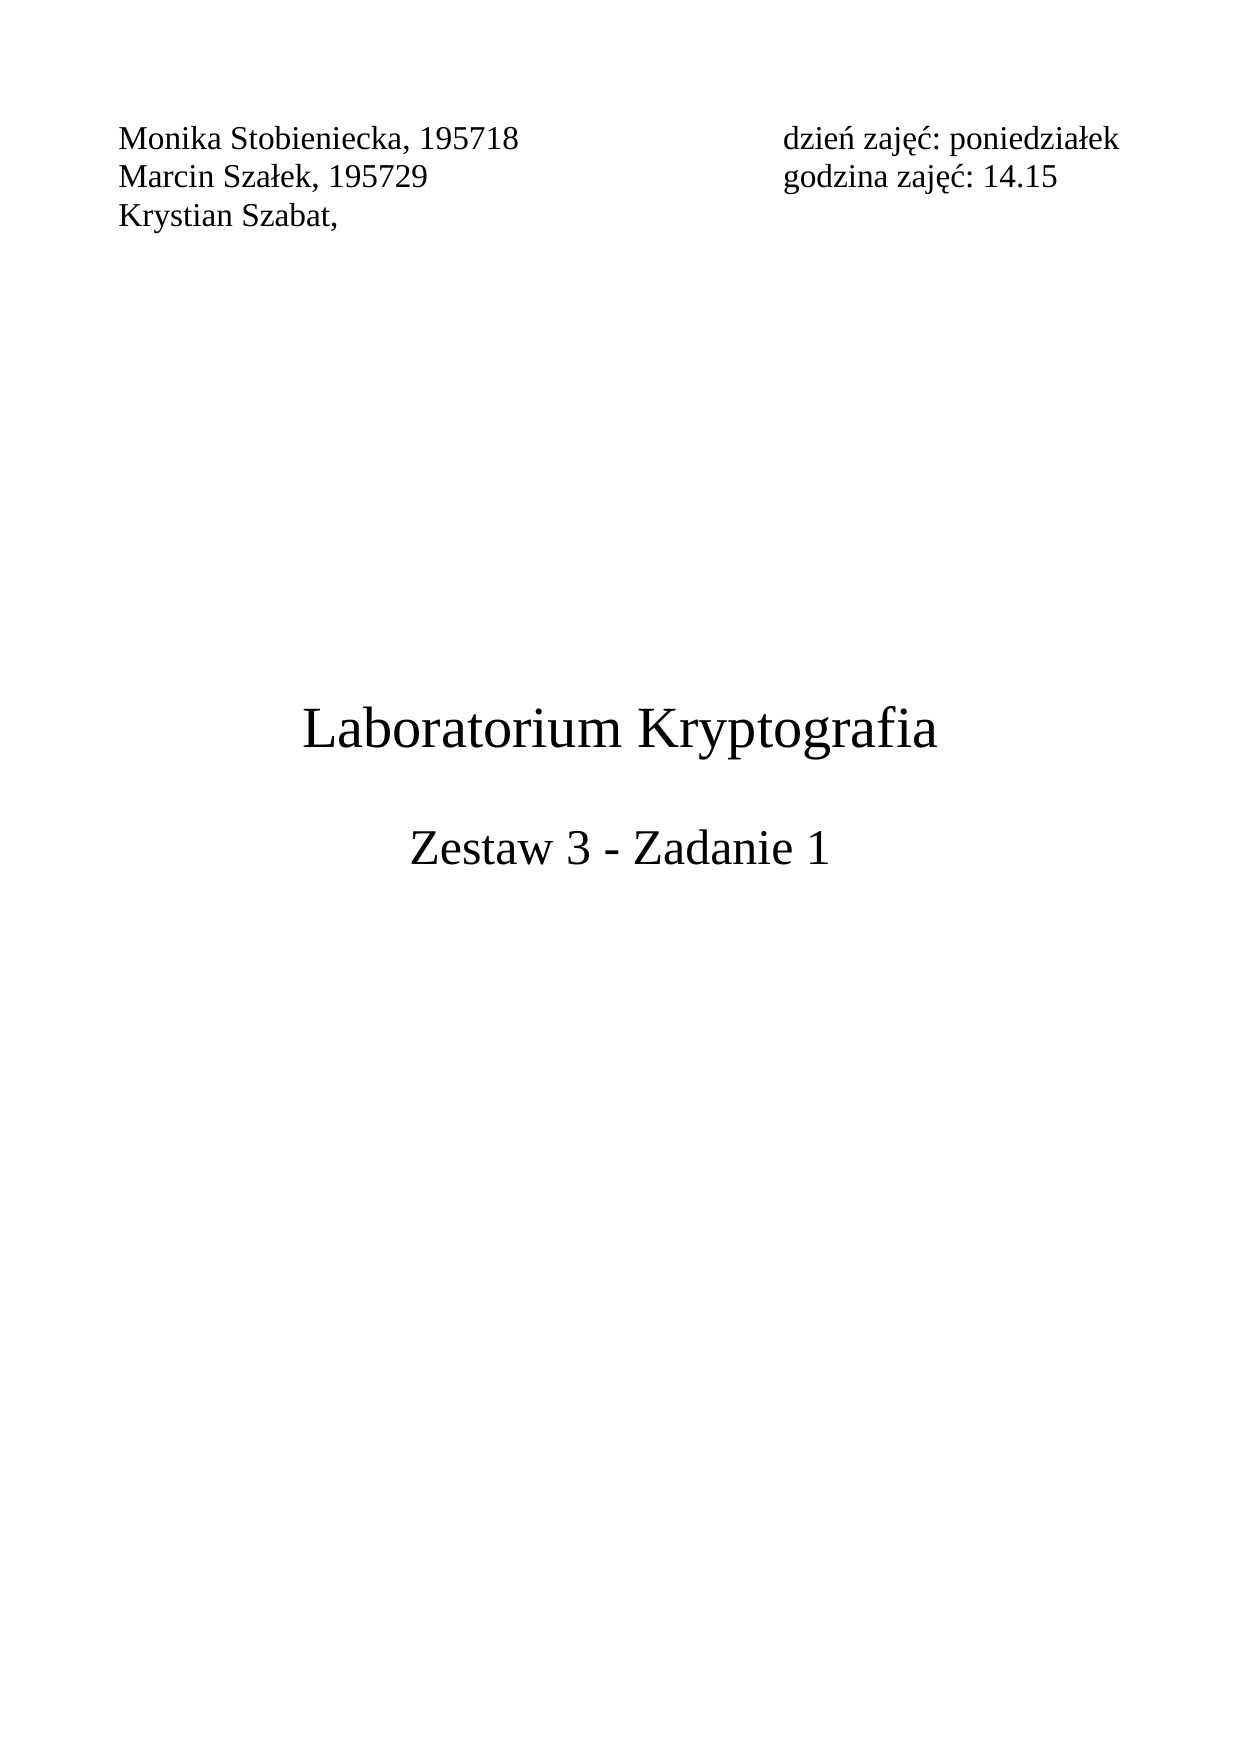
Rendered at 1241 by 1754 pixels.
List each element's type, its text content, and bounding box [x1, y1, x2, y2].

text Laboratorium Kryptografia [118, 693, 1122, 760]
text Monika Stobieniecka, 195718 dzień zajęć: poniedziałek [118, 118, 1122, 156]
text Zestaw 3 - Zadanie 1 [118, 818, 1122, 875]
text Marcin Szałek, 195729 godzina zajęć: 14.15 [118, 156, 1122, 195]
text Krystian Szabat, [118, 195, 1122, 233]
